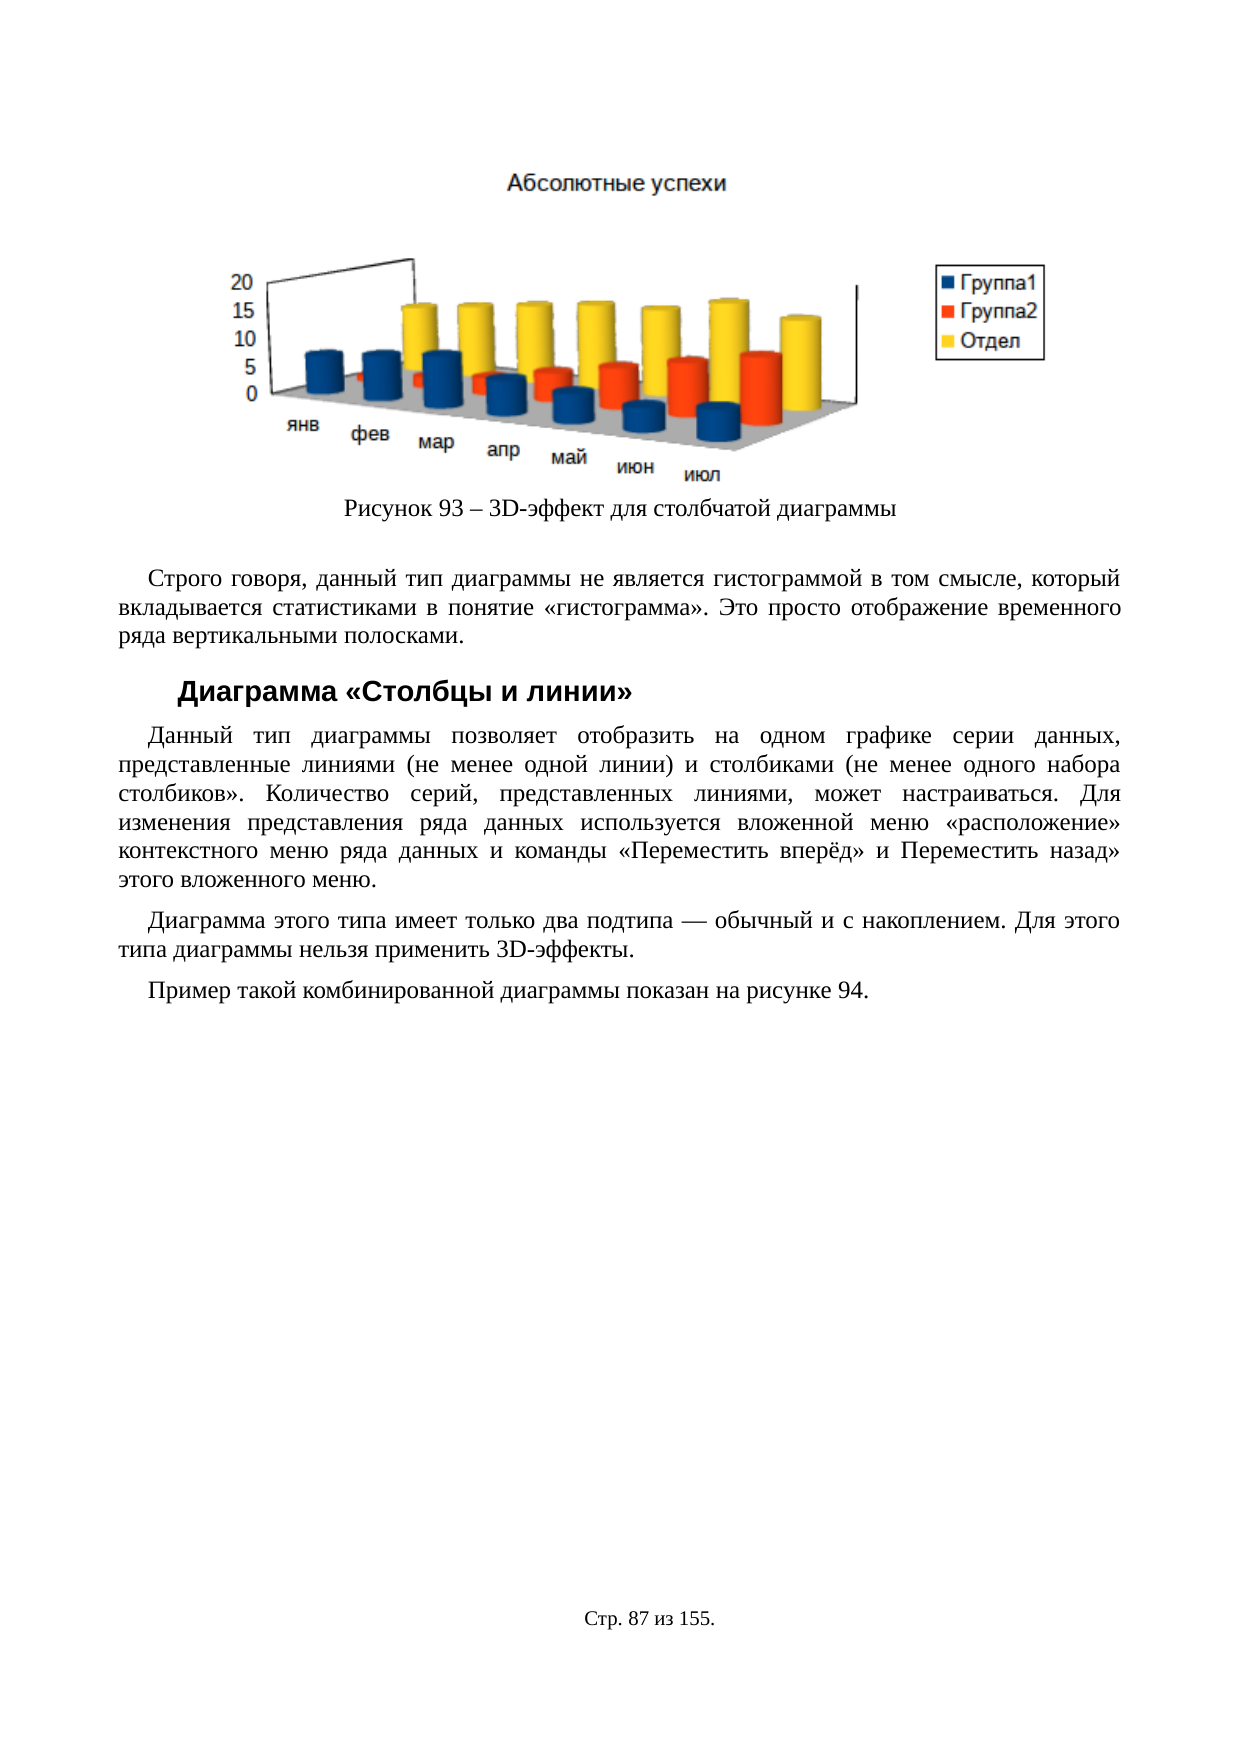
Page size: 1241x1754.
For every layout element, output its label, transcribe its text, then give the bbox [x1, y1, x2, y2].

text Данный тип диаграммы позволяет отобразить на одном графике серии данных, представленные линиями (не менее одной линии) и столбиками (не менее одного набора столбиков». Количество серий, представленных линиями, может настраиваться. Для изменения представления ряда данных используется вложенной меню «расположение» контекстного меню ряда данных и команды «Переместить вперёд» и Переместить назад» этого вложенного меню. [118, 720, 1122, 893]
text Пример такой комбинированной диаграммы показан на рисунке 94. [118, 975, 1122, 1004]
picture [148, 130, 1092, 494]
text Рисунок 93 – 3D-эффект для столбчатой диаграммы [148, 494, 1092, 522]
text Строго говоря, данный тип диаграммы не является гистограммой в том смысле, который вкладывается статистиками в понятие «гистограмма». Это просто отображение временного ряда вертикальными полосками. [118, 563, 1122, 649]
text Диаграмма этого типа имеет только два подтипа — обычный и с накоплением. Для этого типа диаграммы нельзя применить 3D-эффекты. [118, 905, 1122, 963]
subtitle Диаграмма «Столбцы и линии» [118, 674, 1122, 708]
